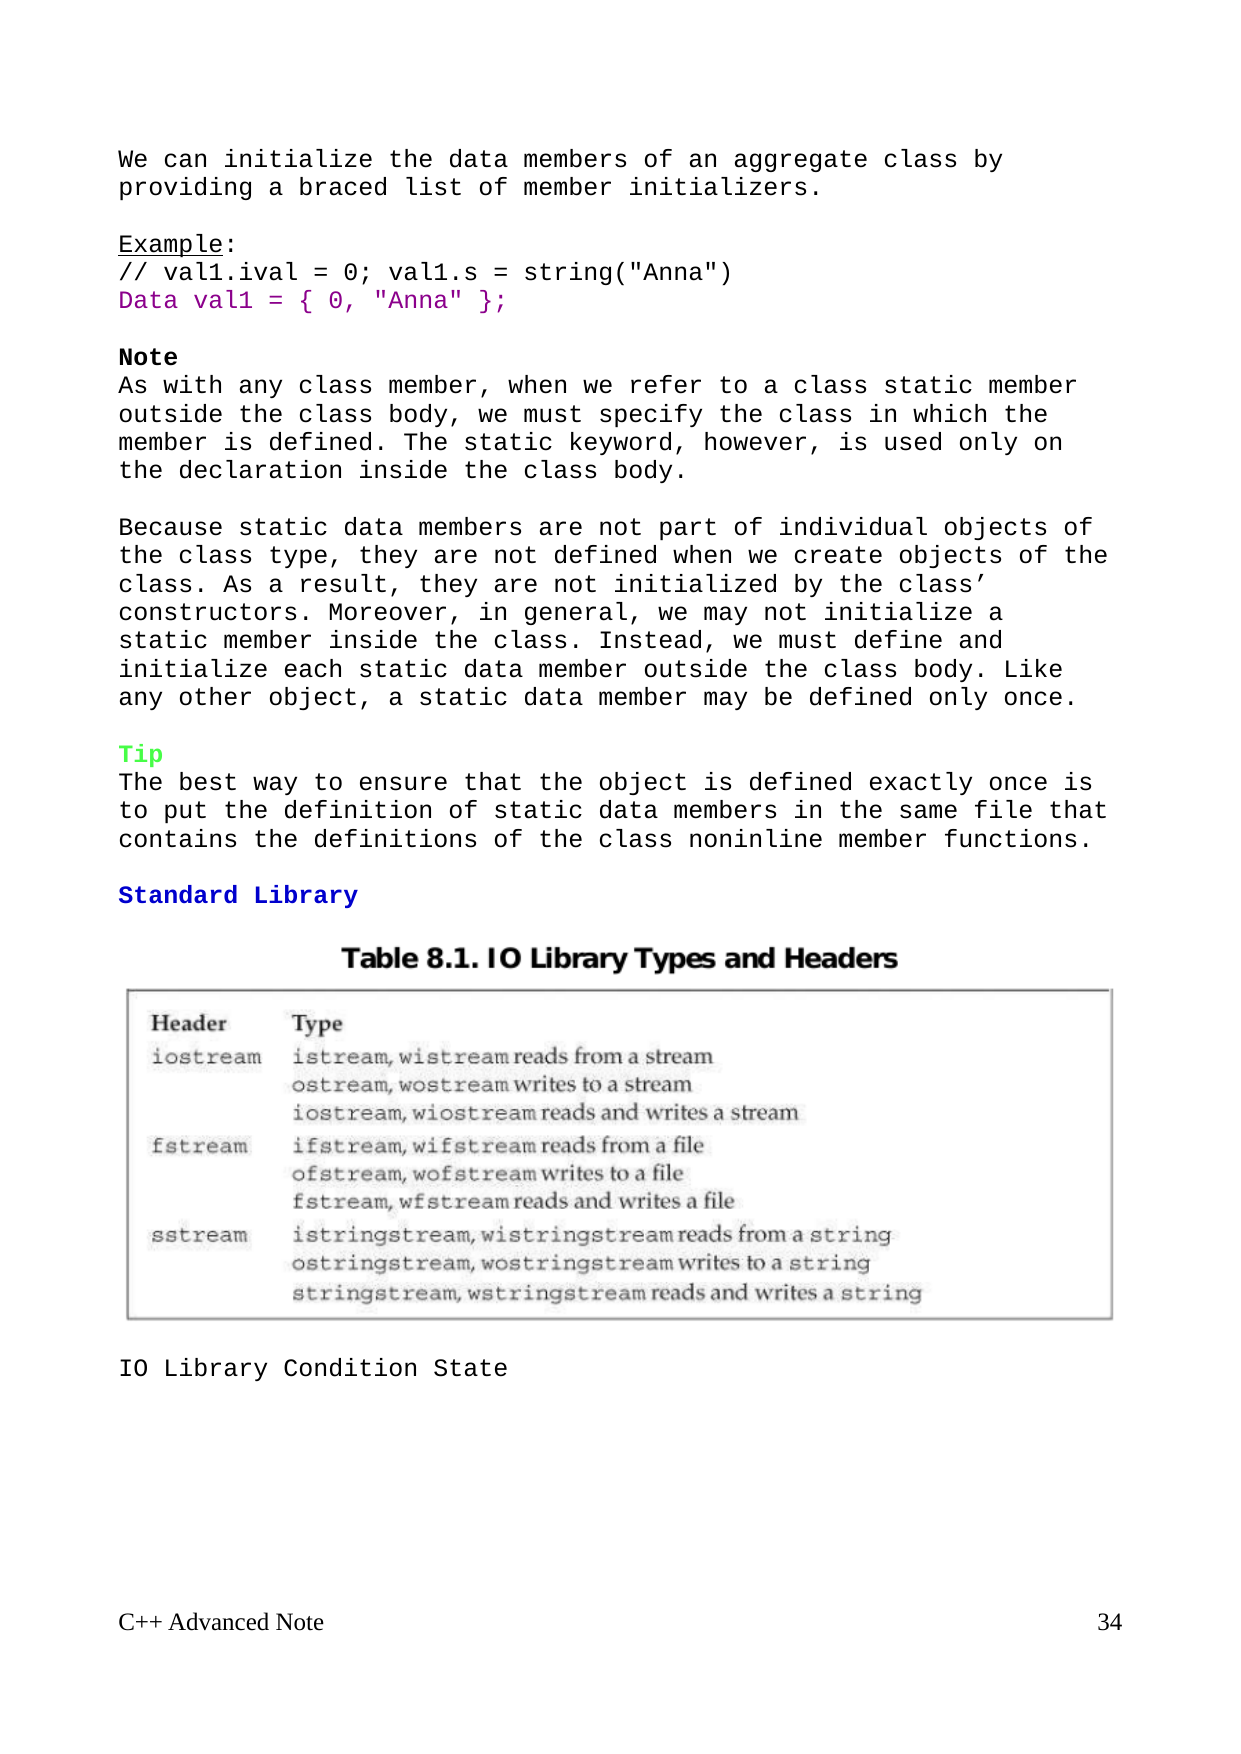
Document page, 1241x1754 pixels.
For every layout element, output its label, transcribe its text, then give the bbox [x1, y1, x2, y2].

text Tip [118, 741, 1122, 770]
text IO Library Condition State [118, 1356, 1122, 1384]
text static member inside the class. Instead, we must define and initialize each static data member outside the class body. Like any other object, a static data member may be defined only once. [118, 628, 1122, 713]
text We can initialize the data members of an aggregate class by providing a braced list of member initializers. [118, 146, 1122, 203]
text Example: [118, 231, 1122, 260]
text Data val1 = { 0, "Anna" }; [118, 288, 1122, 316]
text // val1.ival = 0; val1.s = string("Anna") [118, 260, 1122, 288]
picture [118, 939, 1123, 1328]
text The best way to ensure that the object is defined exactly once is to put the definition of static data members in the same file that contains the definitions of the class noninline member functions. [118, 770, 1122, 855]
text Note [118, 345, 1122, 373]
text Because static data members are not part of individual objects of the class type, they are not defined when we create objects of the class. As a result, they are not initialized by the class’ constructors. Moreover, in general, we may not initialize a [118, 515, 1122, 628]
text As with any class member, when we refer to a class static member outside the class body, we must specify the class in which the member is defined. The static keyword, however, is used only on the declaration inside the class body. [118, 373, 1122, 486]
text Standard Library [118, 883, 1122, 911]
